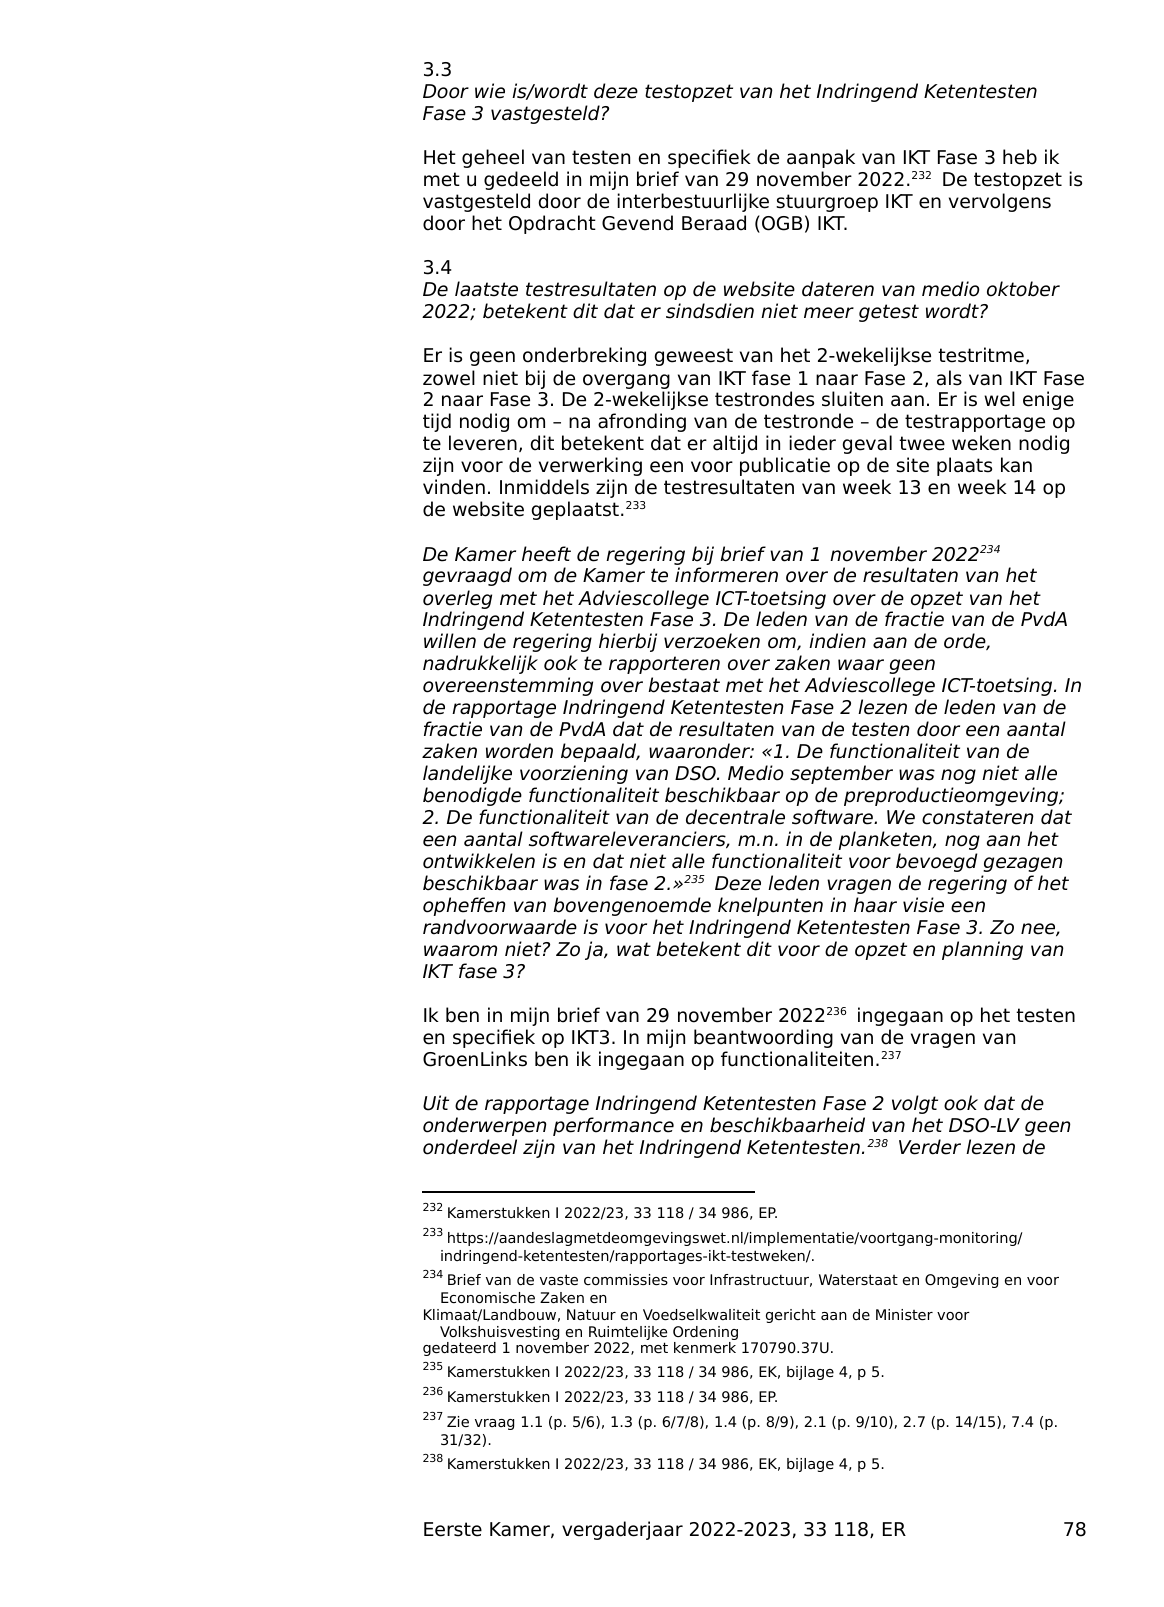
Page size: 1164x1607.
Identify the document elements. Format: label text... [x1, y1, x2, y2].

text Kamerstukken I 2022/23, 33 118 / 34 986, EK, bijlage 4, p 5. [422, 1360, 1087, 1382]
text Kamerstukken I 2022/23, 33 118 / 34 986, EP. [422, 1385, 1087, 1407]
text 3.4 [422, 257, 1087, 279]
text Klimaat/Landbouw, Natuur en Voedselkwaliteit gericht aan de Minister voor Volkshuisvesting en Ruimtelijke Ordening [422, 1307, 1087, 1341]
text Door wie is/wordt deze testopzet van het Indringend Ketentesten Fase 3 vastgesteld? [422, 81, 1087, 125]
text Ik ben in mijn brief van 29 november 2022 ingegaan op het testen en specifiek op IKT3. In mijn beantwoording van de vragen van GroenLinks ben ik ingegaan op functionaliteiten. [422, 1005, 1087, 1071]
text Kamerstukken I 2022/23, 33 118 / 34 986, EP. [422, 1201, 1087, 1223]
text Kamerstukken I 2022/23, 33 118 / 34 986, EK, bijlage 4, p 5. [422, 1452, 1087, 1474]
text De laatste testresultaten op de website dateren van medio oktober 2022; betekent dit dat er sindsdien niet meer getest wordt? [422, 279, 1087, 323]
text Zie vraag 1.1 (p. 5/6), 1.3 (p. 6/7/8), 1.4 (p. 8/9), 2.1 (p. 9/10), 2.7 (p. 14/15), 7.4 (p. 31/32). [422, 1410, 1087, 1449]
text gedateerd 1 november 2022, met kenmerk 170790.37U. [422, 1341, 1087, 1357]
text Uit de rapportage Indringend Ketentesten Fase 2 volgt ook dat de onderwerpen performance en beschikbaarheid van het DSO-LV geen onderdeel zijn van het Indringend Ketentesten. Verder lezen de [422, 1093, 1087, 1159]
text Het geheel van testen en specifiek de aanpak van IKT Fase 3 heb ik met u gedeeld in mijn brief van 29 november 2022. De testopzet is vastgesteld door de interbestuurlijke stuurgroep IKT en vervolgens door het Opdracht Gevend Beraad (OGB) IKT. [422, 147, 1087, 235]
text De Kamer heeft de regering bij brief van 1 november 2022 gevraagd om de Kamer te informeren over de resultaten van het overleg met het Adviescollege ICT-toetsing over de opzet van het Indringend Ketentesten Fase 3. De leden van de fractie van de PvdA willen de regering hierbij verzoeken om, indien aan de orde, nadrukkelijk ook te rapporteren over zaken waar geen overeenstemming over bestaat met het Adviescollege ICT-toetsing. In de rapportage Indringend Ketentesten Fase 2 lezen de leden van de fractie van de PvdA dat de resultaten van de testen door een aantal zaken worden bepaald, waaronder: «1. De functionaliteit van de landelijke voorziening van DSO. Medio september was nog niet alle benodigde functionaliteit beschikbaar op de preproductieomgeving; 2. De functionaliteit van de decentrale software. We constateren dat een aantal softwareleveranciers, m.n. in de planketen, nog aan het ontwikkelen is en dat niet alle functionaliteit voor bevoegd gezagen beschikbaar was in fase 2.» Deze leden vragen de regering of het opheffen van bovengenoemde knelpunten in haar visie een randvoorwaarde is voor het Indringend Ketentesten Fase 3. Zo nee, waarom niet? Zo ja, wat betekent dit voor de opzet en planning van IKT fase 3? [422, 543, 1087, 983]
text https://aandeslagmetdeomgevingswet.nl/implementatie/voortgang-monitoring/indringend-ketentesten/rapportages-ikt-testweken/. [422, 1226, 1087, 1265]
text Er is geen onderbreking geweest van het 2-wekelijkse testritme, zowel niet bij de overgang van IKT fase 1 naar Fase 2, als van IKT Fase 2 naar Fase 3. De 2-wekelijkse testrondes sluiten aan. Er is wel enige tijd nodig om – na afronding van de testronde – de testrapportage op te leveren, dit betekent dat er altijd in ieder geval twee weken nodig zijn voor de verwerking een voor publicatie op de site plaats kan vinden. Inmiddels zijn de testresultaten van week 13 en week 14 op de website geplaatst. [422, 345, 1087, 521]
text Brief van de vaste commissies voor Infrastructuur, Waterstaat en Omgeving en voor Economische Zaken en [422, 1268, 1087, 1307]
text 3.3 [422, 59, 1087, 81]
